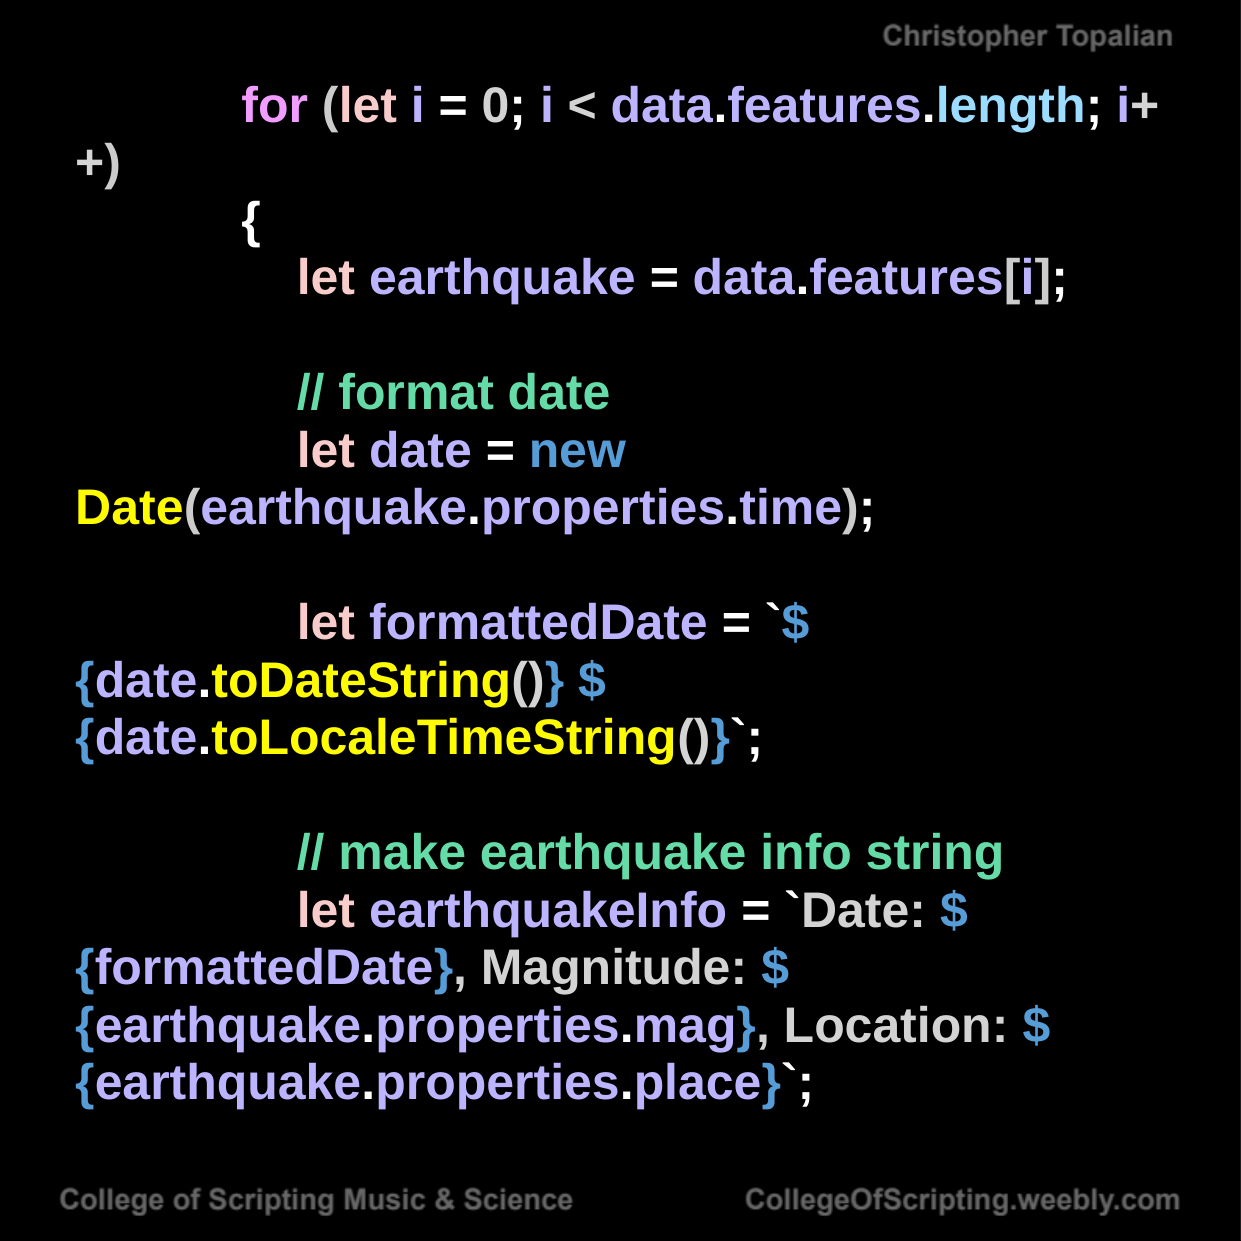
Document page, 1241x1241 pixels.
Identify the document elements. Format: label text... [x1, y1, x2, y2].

text // format date [75, 362, 1166, 420]
text let earthquakeInfo = `Date: ${formattedDate}, Magnitude: ${earthquake.properties.mag}, Location: ${earthquake.properties.place}`; [75, 880, 1166, 1110]
text let earthquake = data.features[i]; [75, 247, 1166, 305]
text let date = new Date(earthquake.properties.time); [75, 420, 1166, 535]
text { [75, 190, 1166, 247]
text for (let i = 0; i < data.features.length; i++) [75, 75, 1166, 190]
text // make earthquake info string [75, 822, 1166, 880]
text let formattedDate = `${date.toDateString()} ${date.toLocaleTimeString()}`; [75, 592, 1166, 765]
